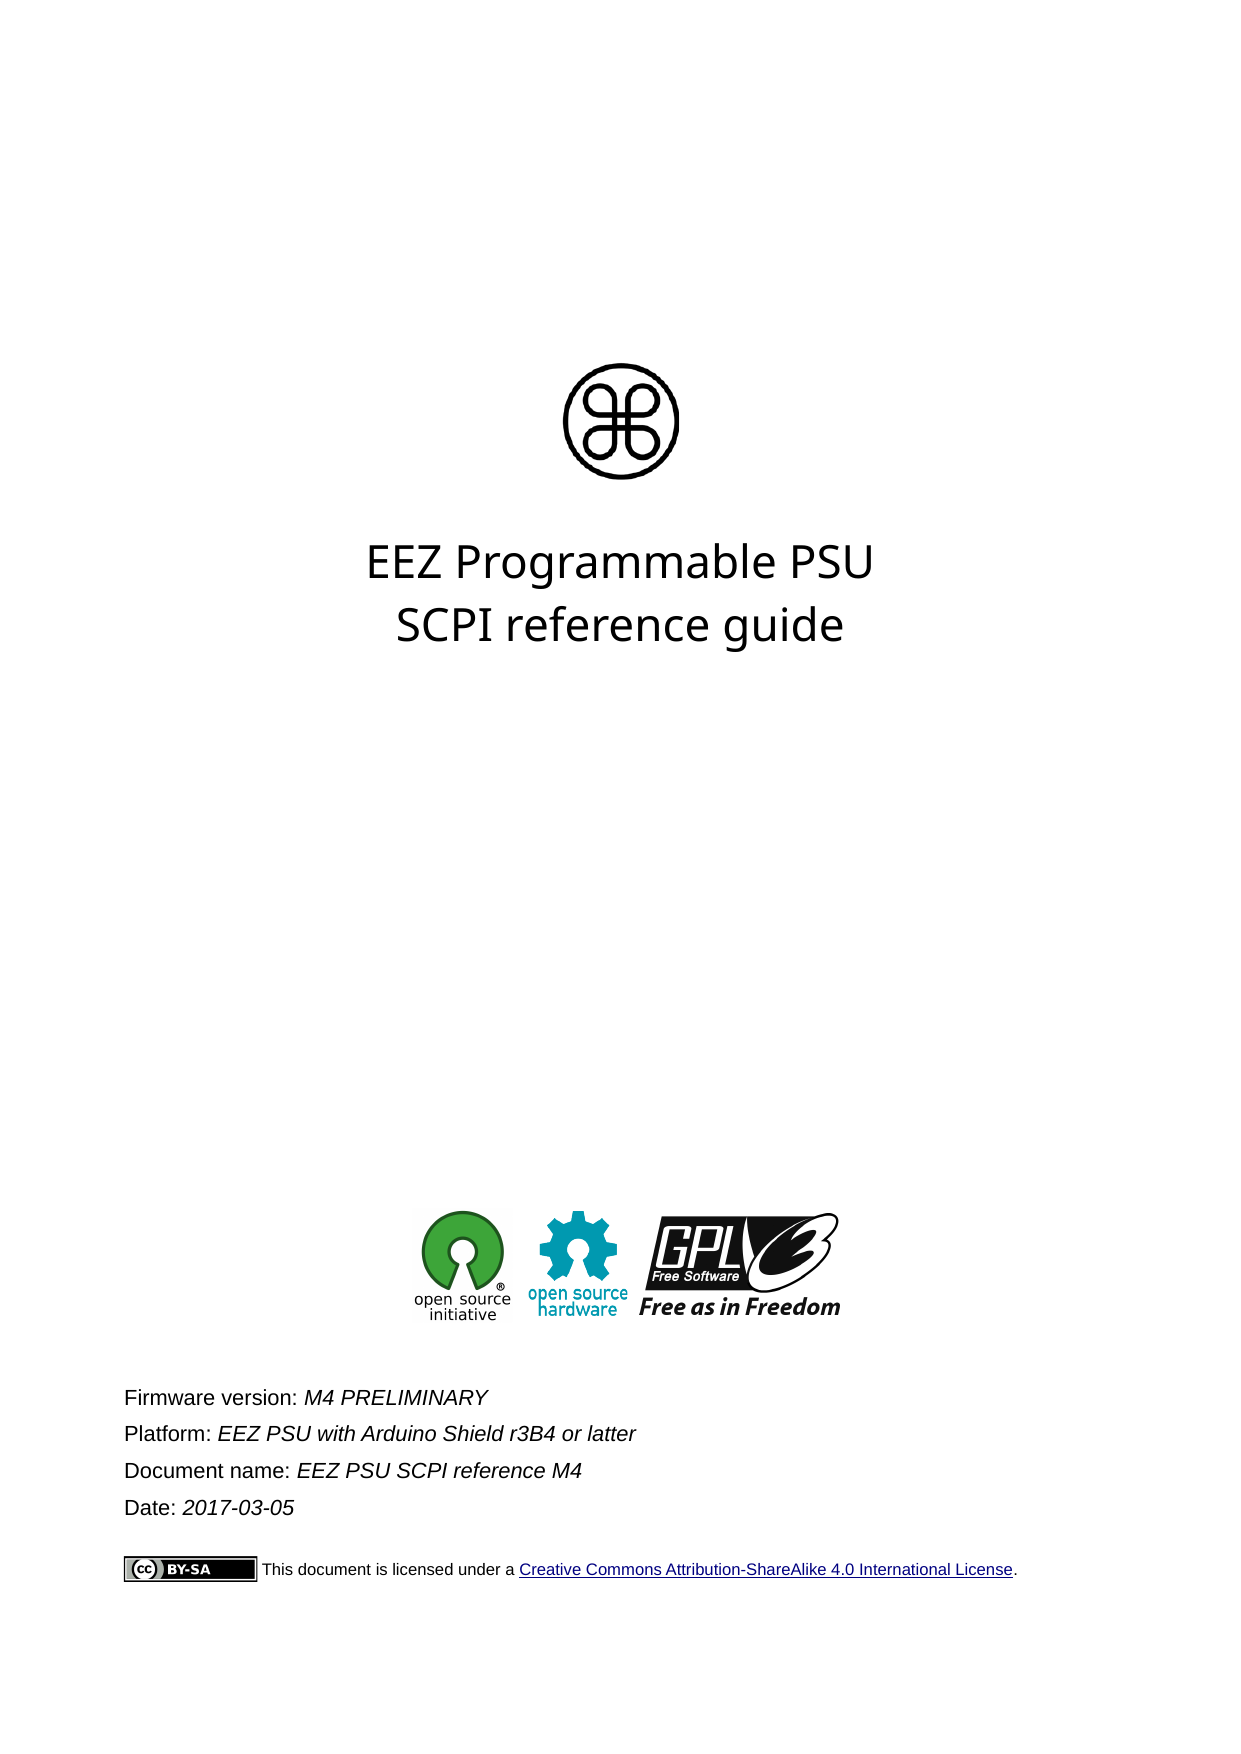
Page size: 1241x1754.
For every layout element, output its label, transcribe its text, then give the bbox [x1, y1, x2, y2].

table_cell [620, 1489, 1122, 1526]
table_cell This document is licensed under a Creative Commons Attribution-ShareAlike 4.0 International License. [118, 1526, 1122, 1587]
picture [123, 1556, 258, 1582]
table_cell Platform: EEZ PSU with Arduino Shield r3B4 or latter [118, 1416, 1122, 1452]
table_cell Date: 2017-03-05 [118, 1489, 620, 1526]
picture [561, 361, 680, 480]
table_cell Document name: EEZ PSU SCPI reference M4 [118, 1452, 1122, 1489]
subtitle Start page [118, 59, 1122, 84]
picture [528, 1211, 628, 1316]
table_cell [620, 1379, 1122, 1416]
title EEZ Programmable PSU SCPI reference guide [118, 530, 1122, 655]
picture [639, 1213, 840, 1315]
table_cell Firmware version: M4 PRELIMINARY [118, 1379, 620, 1416]
table_header [118, 1189, 1122, 1379]
picture [412, 1208, 513, 1323]
